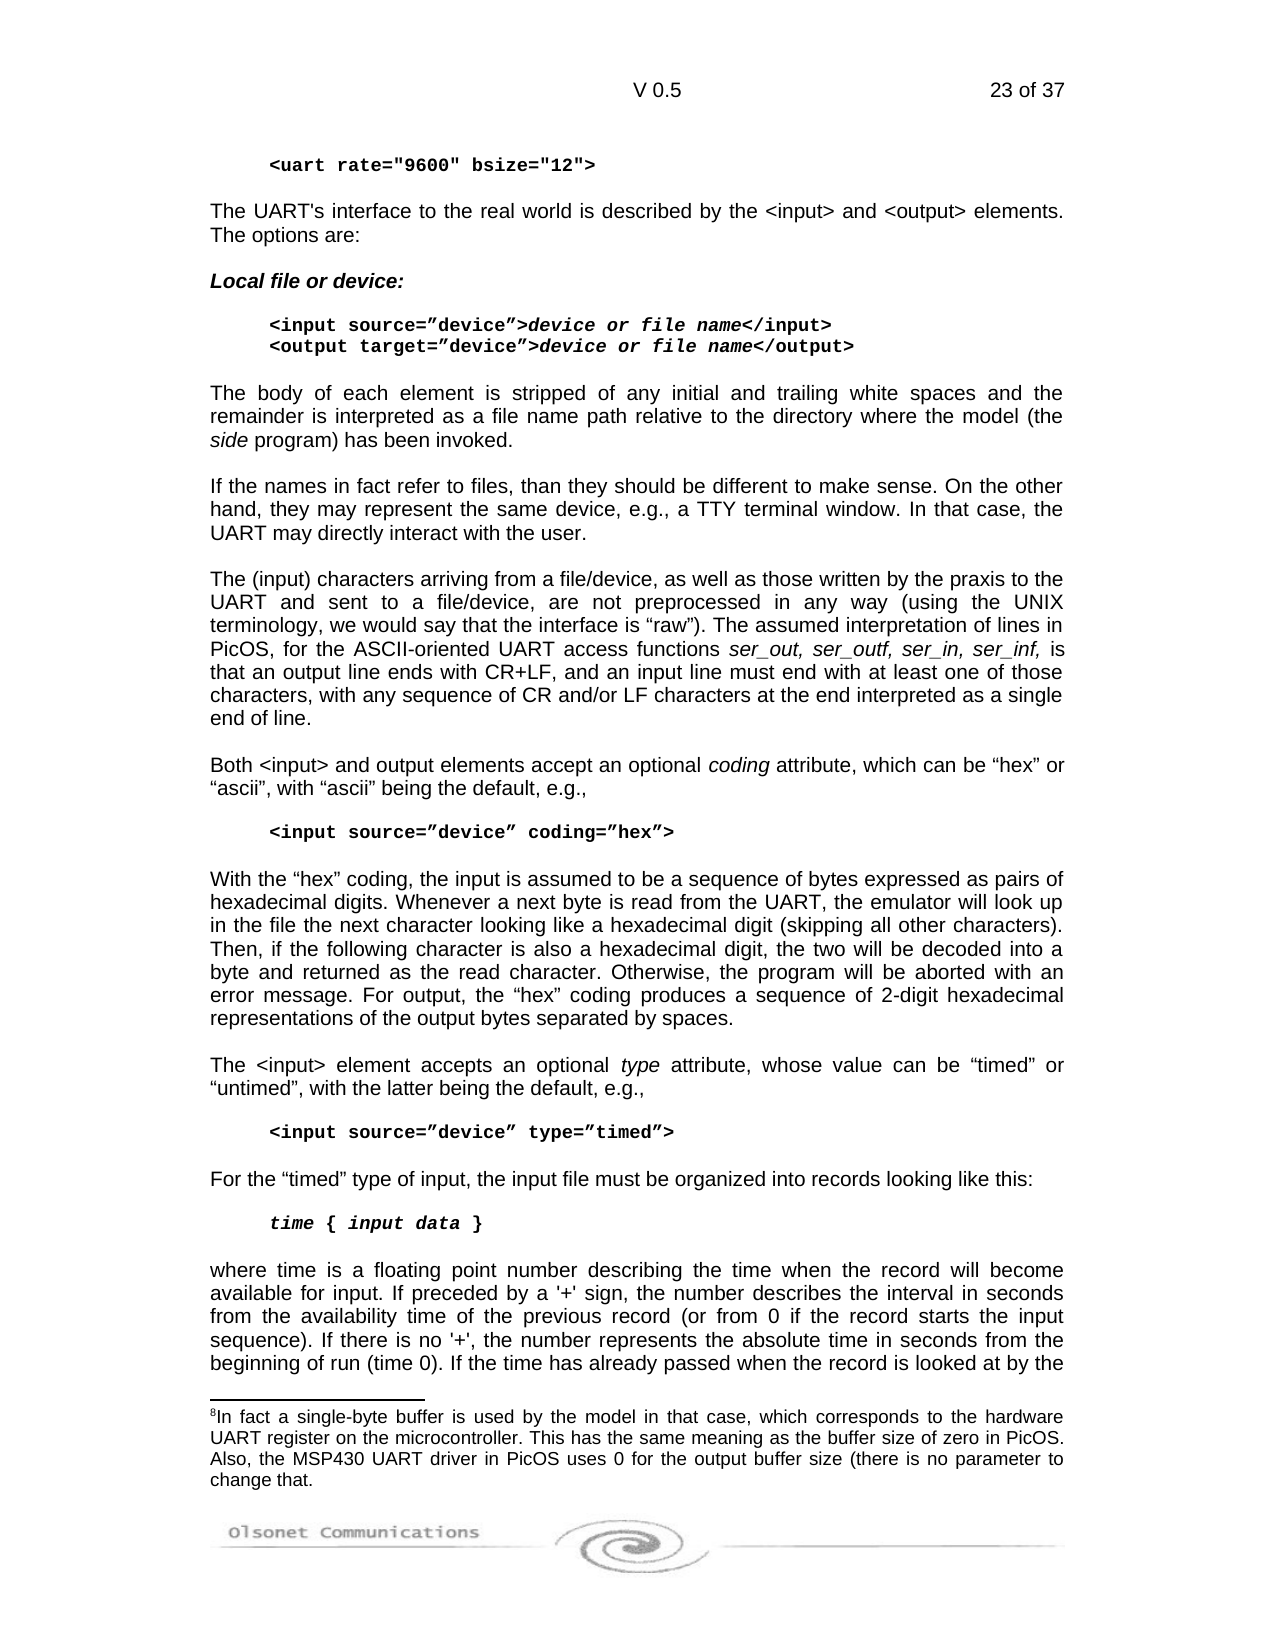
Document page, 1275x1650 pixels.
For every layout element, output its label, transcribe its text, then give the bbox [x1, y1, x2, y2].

text where time is a floating point number describing the time when the record will become available for input. If preceded by a '+' sign, the number describes the interval in seconds from the availability time of the previous record (or from 0 if the record starts the input sequence). If there is no '+', the number represents the absolute time in seconds from the beginning of run (time 0). If the time has already passed when the record is looked at by the [210, 1258, 1065, 1375]
text The (input) characters arriving from a file/device, as well as those written by the praxis to the UART and sent to a file/device, are not preprocessed in any way (using the UNIX terminology, we would say that the interface is “raw”). The assumed interpretation of lines in PicOS, for the ASCII-oriented UART access functions ser_out, ser_outf, ser_in, ser_inf, is that an output line ends with CR+LF, and an input line must end with at least one of those characters, with any sequence of CR and/or LF characters at the end interpreted as a single end of line. [210, 568, 1065, 730]
text Both <input> and output elements accept an optional coding attribute, which can be “hex” or “ascii”, with “ascii” being the default, e.g., [210, 753, 1065, 800]
text For the “timed” type of input, the input file must be organized into records looking like this: [210, 1168, 1065, 1191]
text In fact a single-byte buffer is used by the model in that case, which corresponds to the hardware UART register on the microcontroller. This has the same meaning as the buffer size of zero in PicOS. Also, the MSP430 UART driver in PicOS uses 0 for the output buffer size (there is no parameter to change that. [210, 1406, 1065, 1490]
text The UART's interface to the real world is described by the <input> and <output> elements. The options are: [210, 200, 1065, 246]
text <uart rate="9600" bsize="12"> [269, 155, 1065, 177]
text <input source=”device”>device or file name</input> [269, 316, 1065, 337]
text <output target=”device”>device or file name</output> [269, 337, 1065, 358]
text Local file or device: [210, 269, 1065, 293]
text time { input data } [269, 1214, 1065, 1235]
text With the “hex” coding, the input is assumed to be a sequence of bytes expressed as pairs of hexadecimal digits. Whenever a next byte is read from the UART, the emulator will look up in the file the next character looking like a hexadecimal digit (skipping all other characters). Then, if the following character is also a hexadecimal digit, the two will be decoded into a byte and returned as the read character. Otherwise, the program will be aborted with an error message. For output, the “hex” coding produces a sequence of 2-digit hexadecimal representations of the output bytes separated by spaces. [210, 868, 1065, 1030]
text The body of each element is stripped of any initial and trailing white spaces and the remainder is interpreted as a file name path relative to the directory where the model (the side program) has been invoked. [210, 382, 1065, 451]
text <input source=”device” coding=”hex”> [269, 823, 1065, 844]
text If the names in fact refer to files, than they should be different to make sense. On the other hand, they may represent the same device, e.g., a TTY terminal window. In that case, the UART may directly interact with the user. [210, 475, 1065, 544]
text The <input> element accepts an optional type attribute, whose value can be “timed” or “untimed”, with the latter being the default, e.g., [210, 1053, 1065, 1100]
picture [210, 1504, 1065, 1596]
text <input source=”device” type=”timed”> [269, 1123, 1065, 1144]
